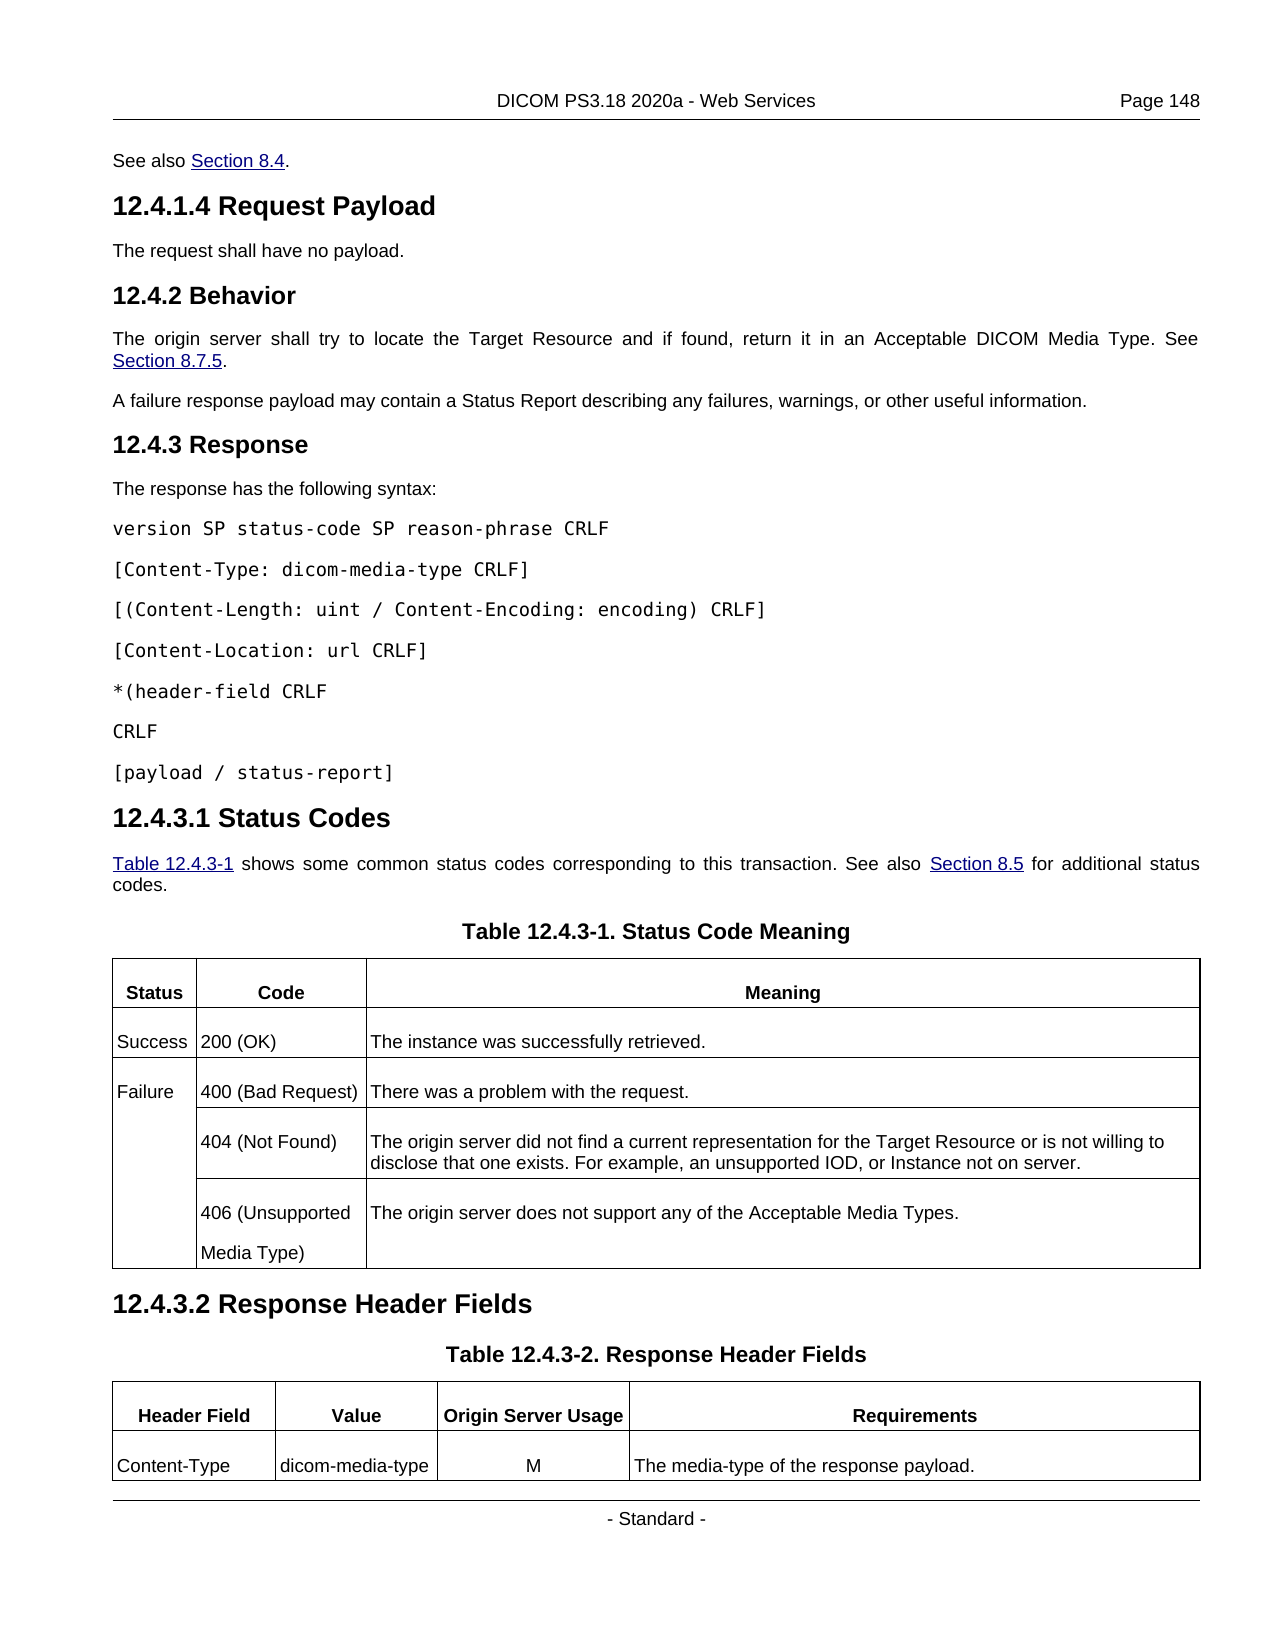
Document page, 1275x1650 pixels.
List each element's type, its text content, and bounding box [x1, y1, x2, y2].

table_cell 400 (Bad Request) [197, 1058, 366, 1107]
text The request shall have no payload. [112, 240, 1200, 262]
table_header Meaning [367, 959, 1199, 1007]
text Table 12.4.3-1. Status Code Meaning [112, 918, 1200, 944]
table_cell 404 (Not Found) [197, 1108, 366, 1178]
text CRLF [112, 721, 1200, 743]
table_header Requirements [630, 1382, 1199, 1430]
text [Content-Type: dicom-media-type CRLF] [112, 559, 1200, 581]
text [Content-Location: url CRLF] [112, 640, 1200, 662]
text Table 12.4.3-2. Response Header Fields [112, 1341, 1200, 1367]
table_cell The origin server did not find a current representation for the Target Resource or is not willing to disclose that one exists. For example, an unsupported IOD, or Instance not on server. [367, 1108, 1199, 1178]
table_header Origin Server Usage [438, 1382, 629, 1430]
text [(Content-Length: uint / Content-Encoding: encoding) CRLF] [112, 599, 1200, 621]
text Table 12.4.3-1 shows some common status codes corresponding to this transaction. See also Section 8.5 for additional status codes. [112, 852, 1200, 896]
text 12.4.3 Response [112, 430, 1200, 459]
text 12.4.3.2 Response Header Fields [112, 1288, 1200, 1319]
table_cell M [438, 1431, 629, 1480]
table_header Code [197, 959, 366, 1007]
text See also Section 8.4. [112, 150, 1200, 172]
text The response has the following syntax: [112, 478, 1200, 499]
text [payload / status-report] [112, 762, 1200, 784]
text 12.4.2 Behavior [112, 281, 1200, 309]
table_cell Failure [113, 1058, 196, 1268]
table_cell The media-type of the response payload. [630, 1431, 1199, 1480]
text *(header-field CRLF [112, 681, 1200, 702]
table_cell Success [113, 1008, 196, 1057]
table_header Value [276, 1382, 437, 1430]
text version SP status-code SP reason-phrase CRLF [112, 518, 1200, 540]
text 12.4.3.1 Status Codes [112, 802, 1200, 834]
table_cell 200 (OK) [197, 1008, 366, 1057]
table_cell The origin server does not support any of the Acceptable Media Types. [367, 1179, 1199, 1268]
table_header Header Field [113, 1382, 275, 1430]
text A failure response payload may contain a Status Report describing any failures, warnings, or other useful information. [112, 390, 1200, 412]
table_cell dicom-media-type [276, 1431, 437, 1480]
text The origin server shall try to locate the Target Resource and if found, return it in an Acceptable DICOM Media Type. See Section 8.7.5. [112, 328, 1200, 371]
table_cell 406 (Unsupported Media Type) [197, 1179, 366, 1268]
table_header Status [113, 959, 196, 1007]
table_cell The instance was successfully retrieved. [367, 1008, 1199, 1057]
table_cell There was a problem with the request. [367, 1058, 1199, 1107]
table_cell Content-Type [113, 1431, 275, 1480]
text 12.4.1.4 Request Payload [112, 190, 1200, 222]
